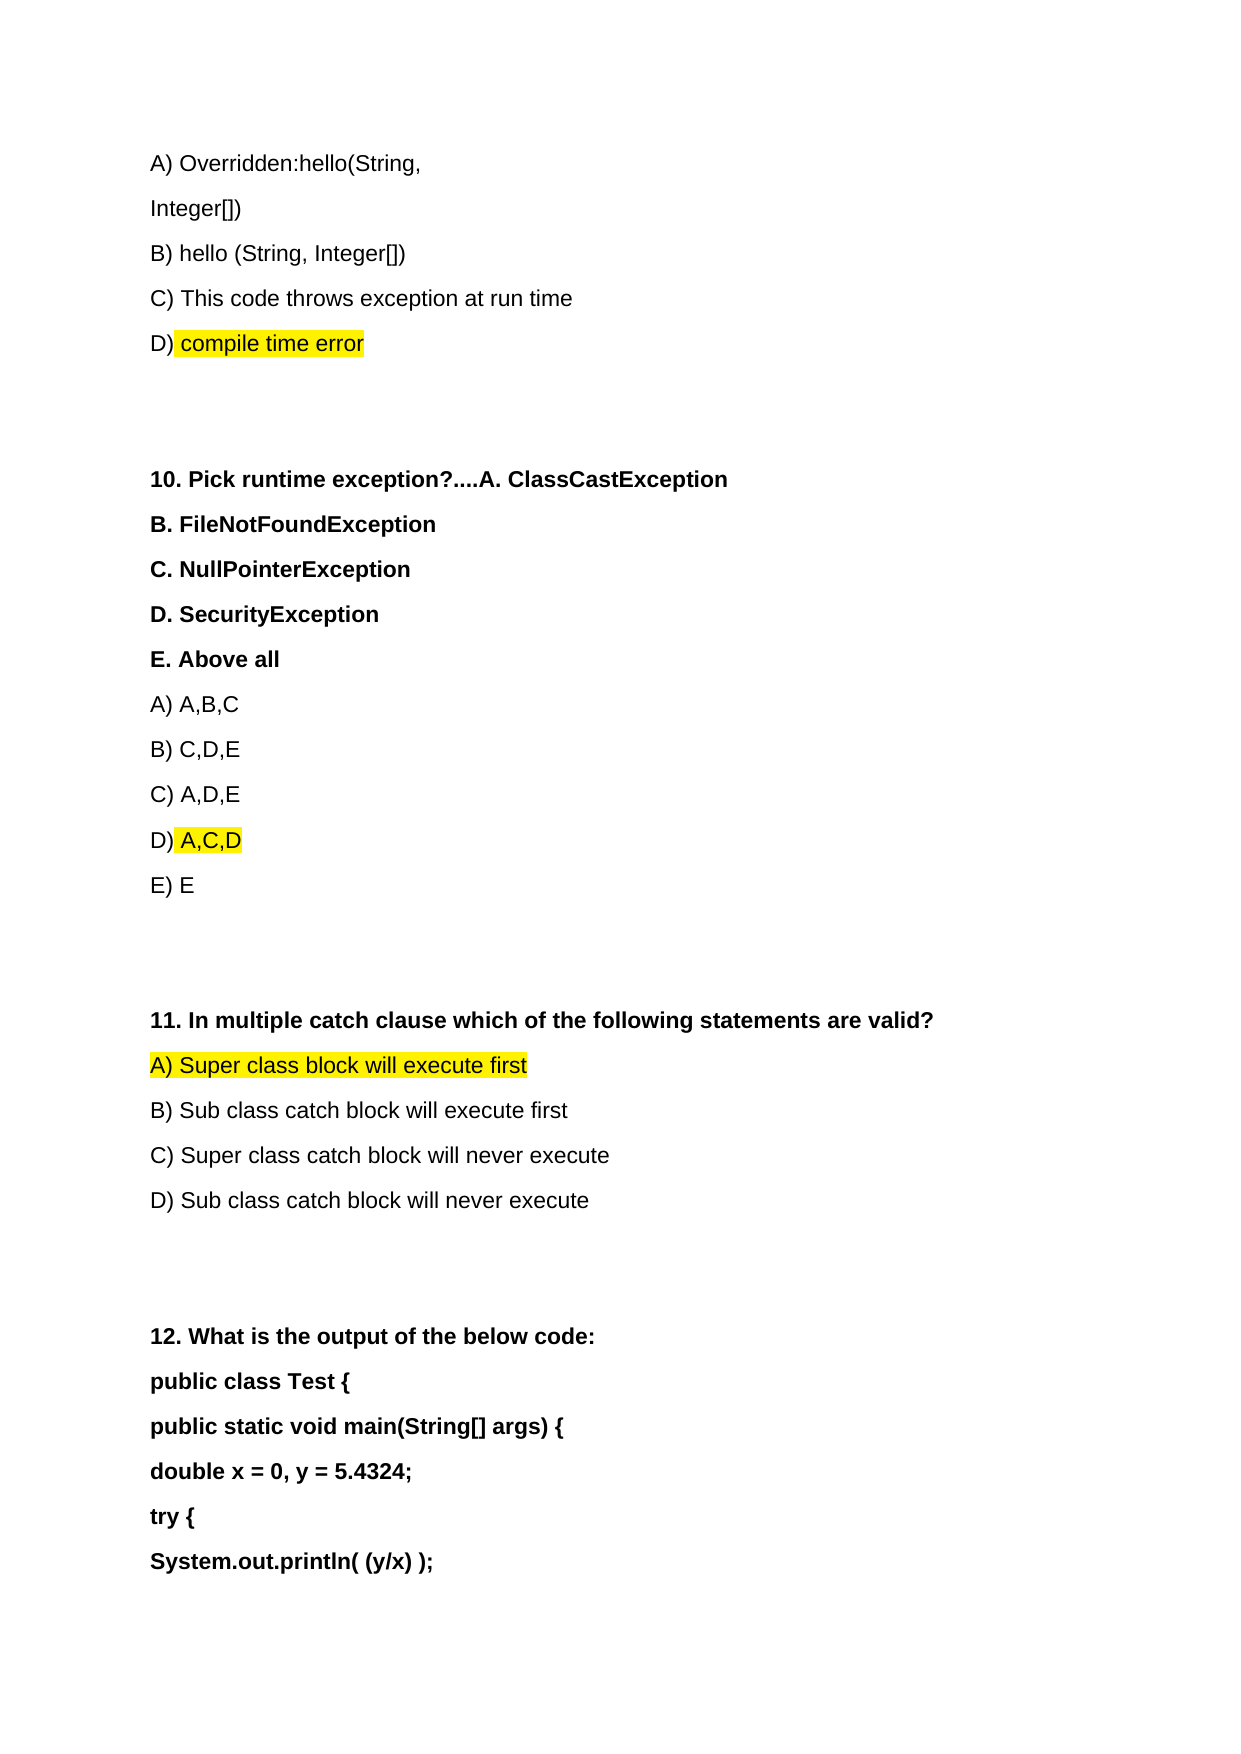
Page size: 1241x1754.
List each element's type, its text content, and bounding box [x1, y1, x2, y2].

text public class Test { [150, 1368, 1090, 1394]
text try { [150, 1503, 1090, 1529]
text B. FileNotFoundException [150, 511, 1090, 537]
text C) Super class catch block will never execute [150, 1142, 1090, 1169]
text 12. What is the output of the below code: [150, 1323, 1090, 1349]
text A) A,B,C [150, 691, 1090, 718]
text C) A,D,E [150, 781, 1090, 808]
text B) Sub class catch block will execute first [150, 1097, 1090, 1123]
text double x = 0, y = 5.4324; [150, 1458, 1090, 1484]
text A) Overridden:hello(String, [150, 150, 1090, 176]
text public static void main(String[] args) { [150, 1413, 1090, 1439]
text B) C,D,E [150, 736, 1090, 763]
text A) Super class block will execute first [150, 1052, 1090, 1078]
text System.out.println( (y/x) ); [150, 1548, 1090, 1574]
text 11. In multiple catch clause which of the following statements are valid? [150, 1007, 1090, 1033]
text B) hello (String, Integer[]) [150, 240, 1090, 267]
text C. NullPointerException [150, 556, 1090, 582]
text D) Sub class catch block will never execute [150, 1187, 1090, 1214]
text D) A,C,D [150, 827, 1090, 853]
text E. Above all [150, 646, 1090, 672]
text D) compile time error [150, 330, 1090, 357]
text E) E [150, 872, 1090, 898]
text 10. Pick runtime exception?....A. ClassCastException [150, 466, 1090, 492]
text D. SecurityException [150, 601, 1090, 627]
text C) This code throws exception at run time [150, 285, 1090, 312]
text Integer[]) [150, 195, 1090, 221]
